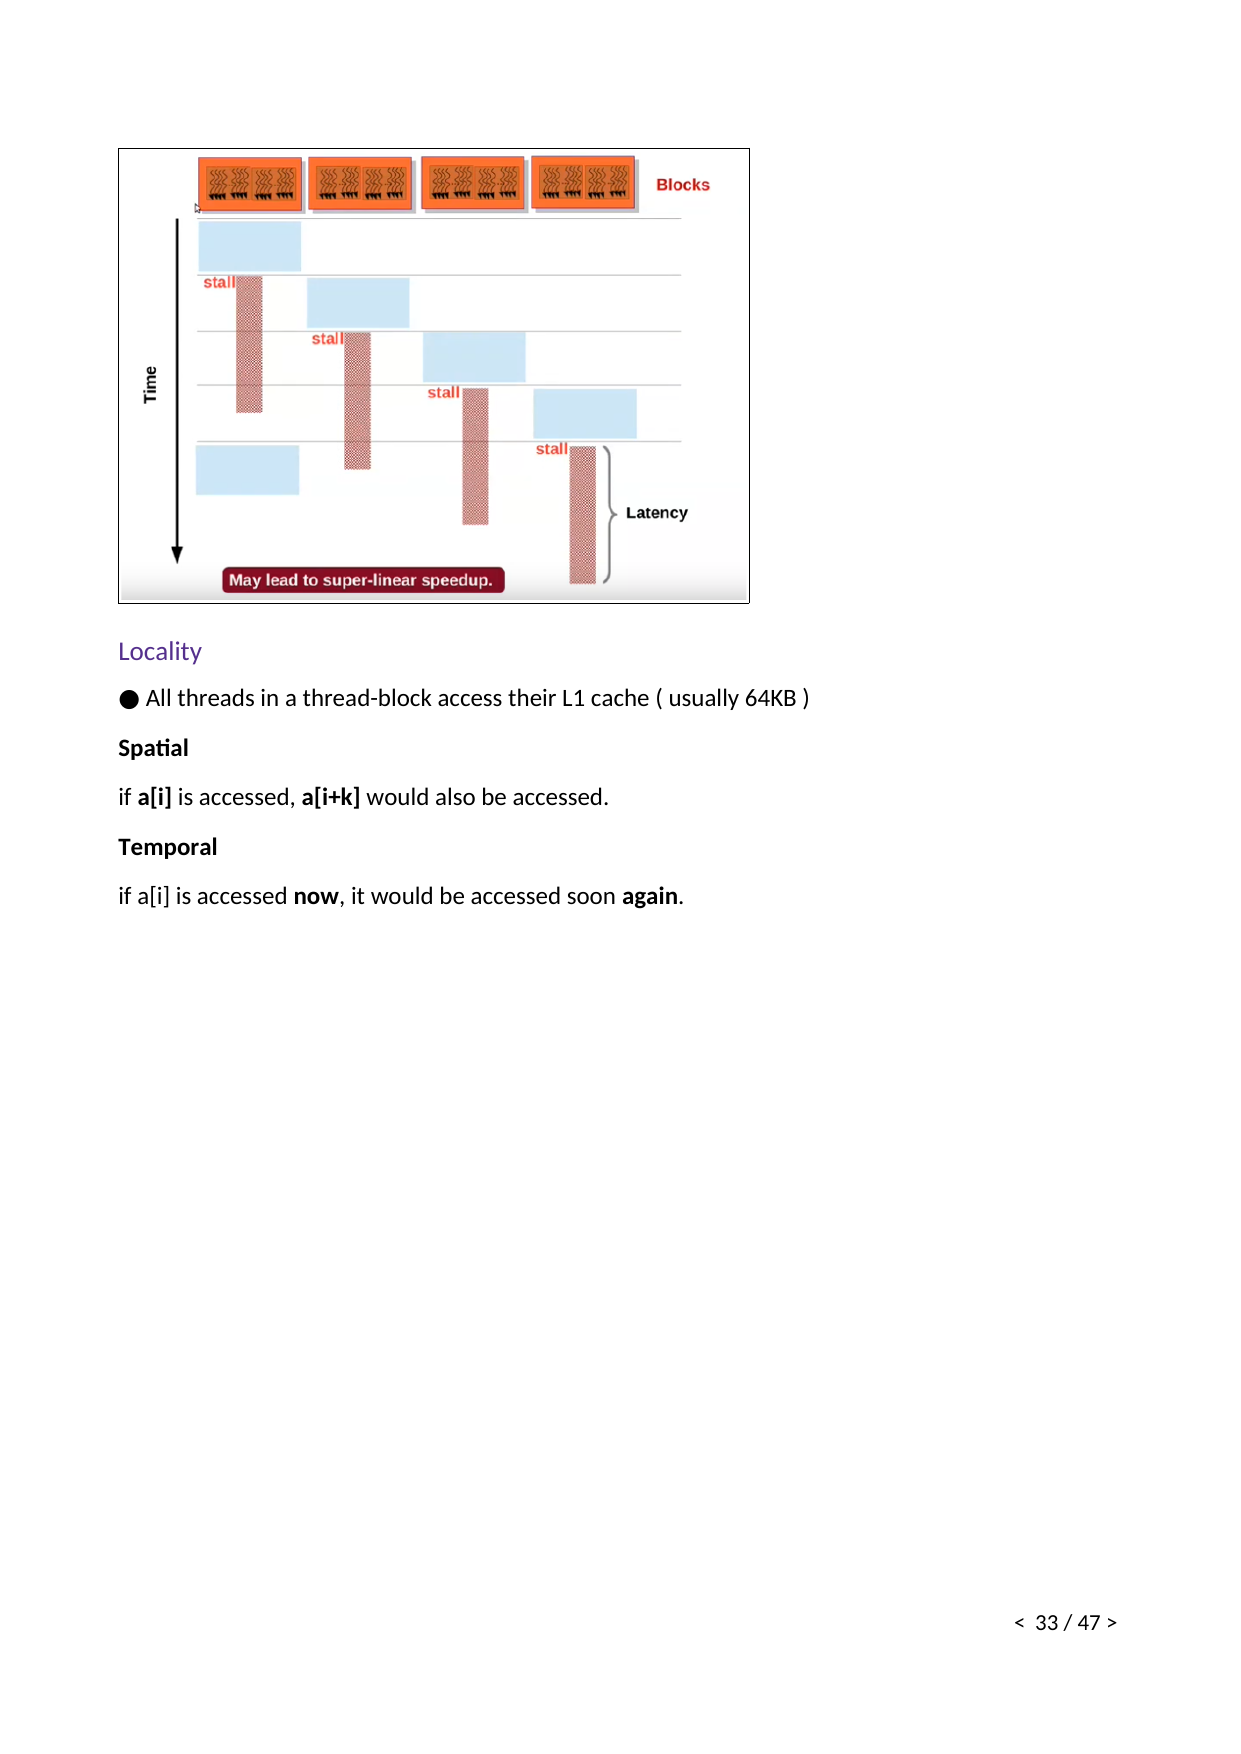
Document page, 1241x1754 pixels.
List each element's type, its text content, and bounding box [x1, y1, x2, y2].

subtitle Locality [118, 634, 1122, 667]
text Temporal [118, 831, 1122, 861]
text if a[i] is accessed, a[i+k] would also be accessed. [118, 781, 1122, 812]
text ● All threads in a thread-block access their L1 cache ( usually 64KB ) [118, 682, 1122, 713]
text if a[i] is accessed now, it would be accessed soon again. [118, 880, 1122, 911]
picture [121, 150, 747, 600]
text Spatial [118, 732, 1122, 762]
